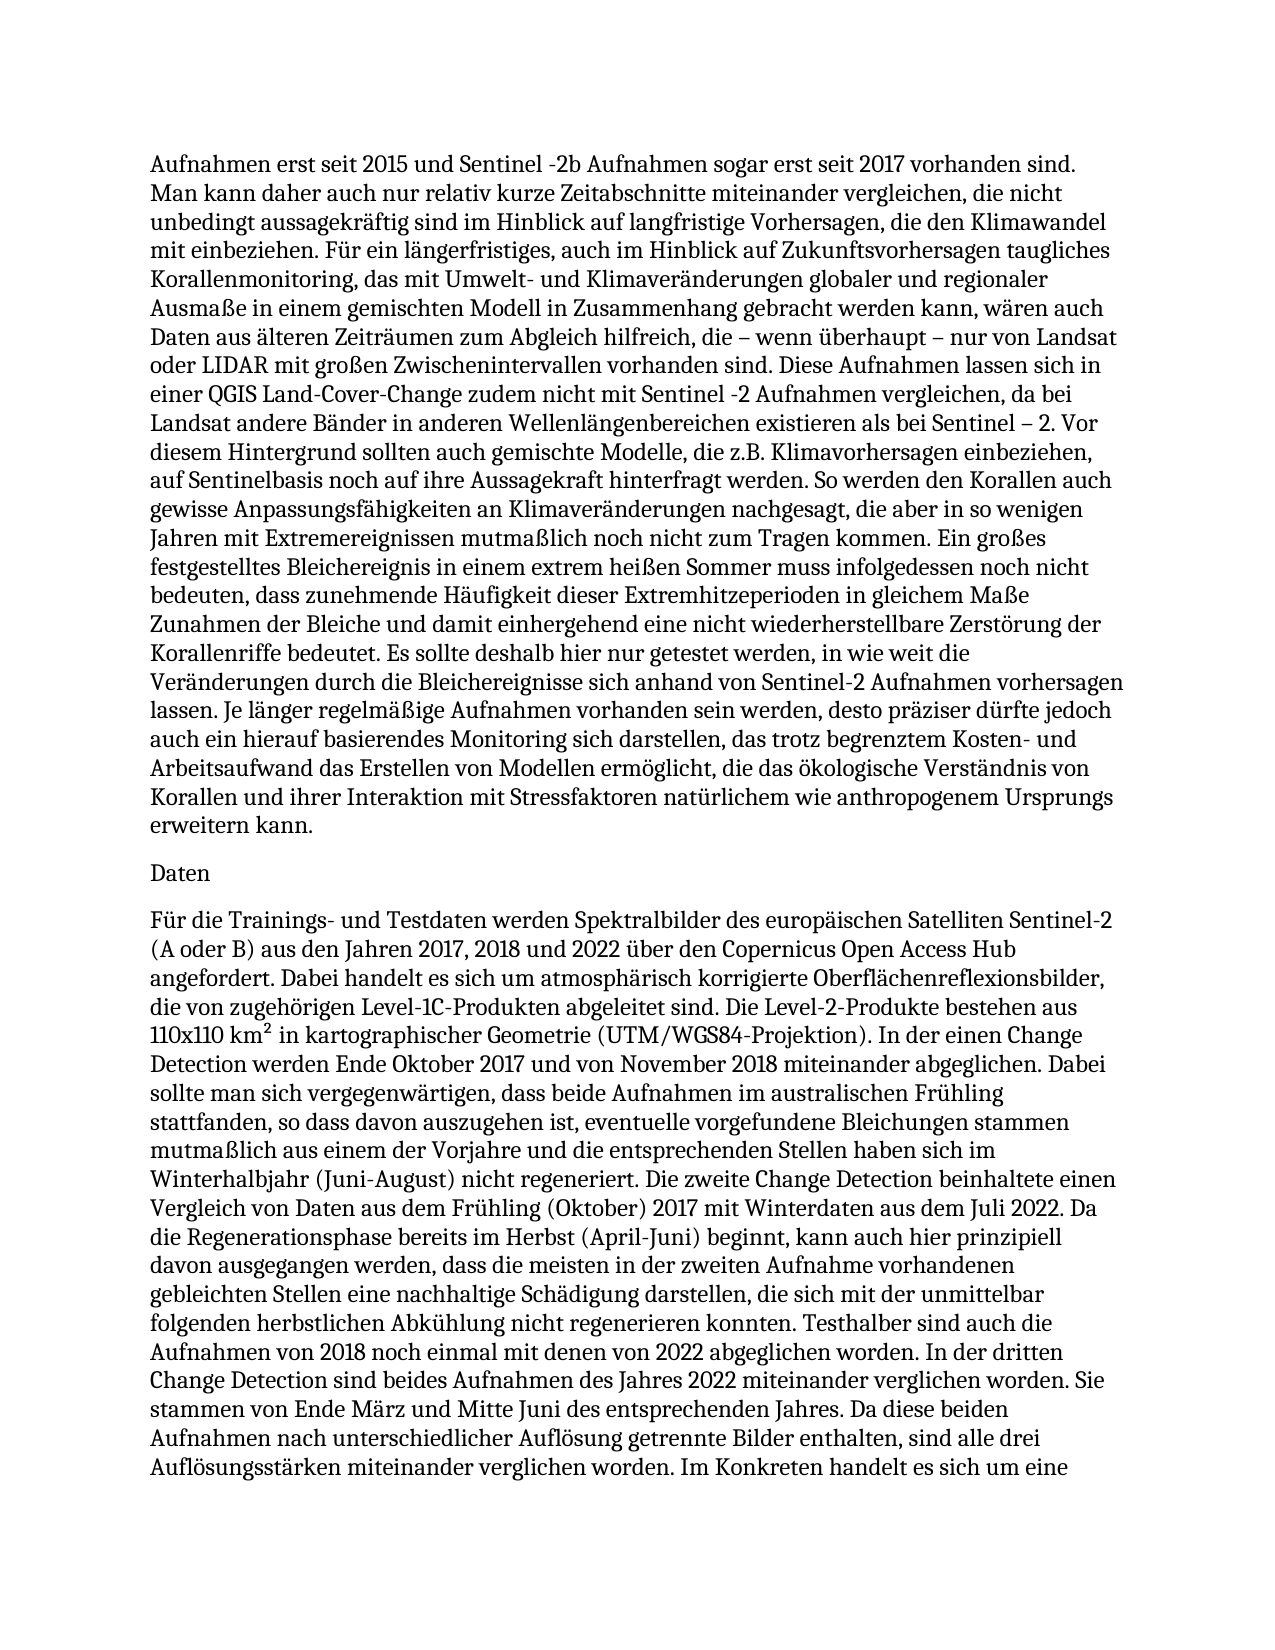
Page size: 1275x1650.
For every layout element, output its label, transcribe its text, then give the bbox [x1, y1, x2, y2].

text Aufnahmen erst seit 2015 und Sentinel -2b Aufnahmen sogar erst seit 2017 vorhanden sind. Man kann daher auch nur relativ kurze Zeitabschnitte miteinander vergleichen, die nicht unbedingt aussagekräftig sind im Hinblick auf langfristige Vorhersagen, die den Klimawandel mit einbeziehen. Für ein längerfristiges, auch im Hinblick auf Zukunftsvorhersagen taugliches Korallenmonitoring, das mit Umwelt- und Klimaveränderungen globaler und regionaler Ausmaße in einem gemischten Modell in Zusammenhang gebracht werden kann, wären auch Daten aus älteren Zeiträumen zum Abgleich hilfreich, die – wenn überhaupt – nur von Landsat oder LIDAR mit großen Zwischenintervallen vorhanden sind. Diese Aufnahmen lassen sich in einer QGIS Land-Cover-Change zudem nicht mit Sentinel -2 Aufnahmen vergleichen, da bei Landsat andere Bänder in anderen Wellenlängenbereichen existieren als bei Sentinel – 2. Vor diesem Hintergrund sollten auch gemischte Modelle, die z.B. Klimavorhersagen einbeziehen, auf Sentinelbasis noch auf ihre Aussagekraft hinterfragt werden. So werden den Korallen auch gewisse Anpassungsfähigkeiten an Klimaveränderungen nachgesagt, die aber in so wenigen Jahren mit Extremereignissen mutmaßlich noch nicht zum Tragen kommen. Ein großes festgestelltes Bleichereignis in einem extrem heißen Sommer muss infolgedessen noch nicht bedeuten, dass zunehmende Häufigkeit dieser Extremhitzeperioden in gleichem Maße Zunahmen der Bleiche und damit einhergehend eine nicht wiederherstellbare Zerstörung der Korallenriffe bedeutet. Es sollte deshalb hier nur getestet werden, in wie weit die Veränderungen durch die Bleichereignisse sich anhand von Sentinel-2 Aufnahmen vorhersagen lassen. Je länger regelmäßige Aufnahmen vorhanden sein werden, desto präziser dürfte jedoch auch ein hierauf basierendes Monitoring sich darstellen, das trotz begrenztem Kosten- und Arbeitsaufwand das Erstellen von Modellen ermöglicht, die das ökologische Verständnis von Korallen und ihrer Interaktion mit Stressfaktoren natürlichem wie anthropogenem Ursprungs erweitern kann. [150, 150, 1125, 840]
text Daten [150, 859, 1125, 887]
text Für die Trainings- und Testdaten werden Spektralbilder des europäischen Satelliten Sentinel-2 (A oder B) aus den Jahren 2017, 2018 und 2022 über den Copernicus Open Access Hub angefordert. Dabei handelt es sich um atmosphärisch korrigierte Oberflächenreflexionsbilder, die von zugehörigen Level-1C-Produkten abgeleitet sind. Die Level-2-Produkte bestehen aus 110x110 km² in kartographischer Geometrie (UTM/WGS84-Projektion). In der einen Change Detection werden Ende Oktober 2017 und von November 2018 miteinander abgeglichen. Dabei sollte man sich vergegenwärtigen, dass beide Aufnahmen im australischen Frühling stattfanden, so dass davon auszugehen ist, eventuelle vorgefundene Bleichungen stammen mutmaßlich aus einem der Vorjahre und die entsprechenden Stellen haben sich im Winterhalbjahr (Juni-August) nicht regeneriert. Die zweite Change Detection beinhaltete einen Vergleich von Daten aus dem Frühling (Oktober) 2017 mit Winterdaten aus dem Juli 2022. Da die Regenerationsphase bereits im Herbst (April-Juni) beginnt, kann auch hier prinzipiell davon ausgegangen werden, dass die meisten in der zweiten Aufnahme vorhandenen gebleichten Stellen eine nachhaltige Schädigung darstellen, die sich mit der unmittelbar folgenden herbstlichen Abkühlung nicht regenerieren konnten. Testhalber sind auch die Aufnahmen von 2018 noch einmal mit denen von 2022 abgeglichen worden. In der dritten Change Detection sind beides Aufnahmen des Jahres 2022 miteinander verglichen worden. Sie stammen von Ende März und Mitte Juni des entsprechenden Jahres. Da diese beiden Aufnahmen nach unterschiedlicher Auflösung getrennte Bilder enthalten, sind alle drei Auflösungsstärken miteinander verglichen worden. Im Konkreten handelt es sich um eine [150, 906, 1125, 1481]
